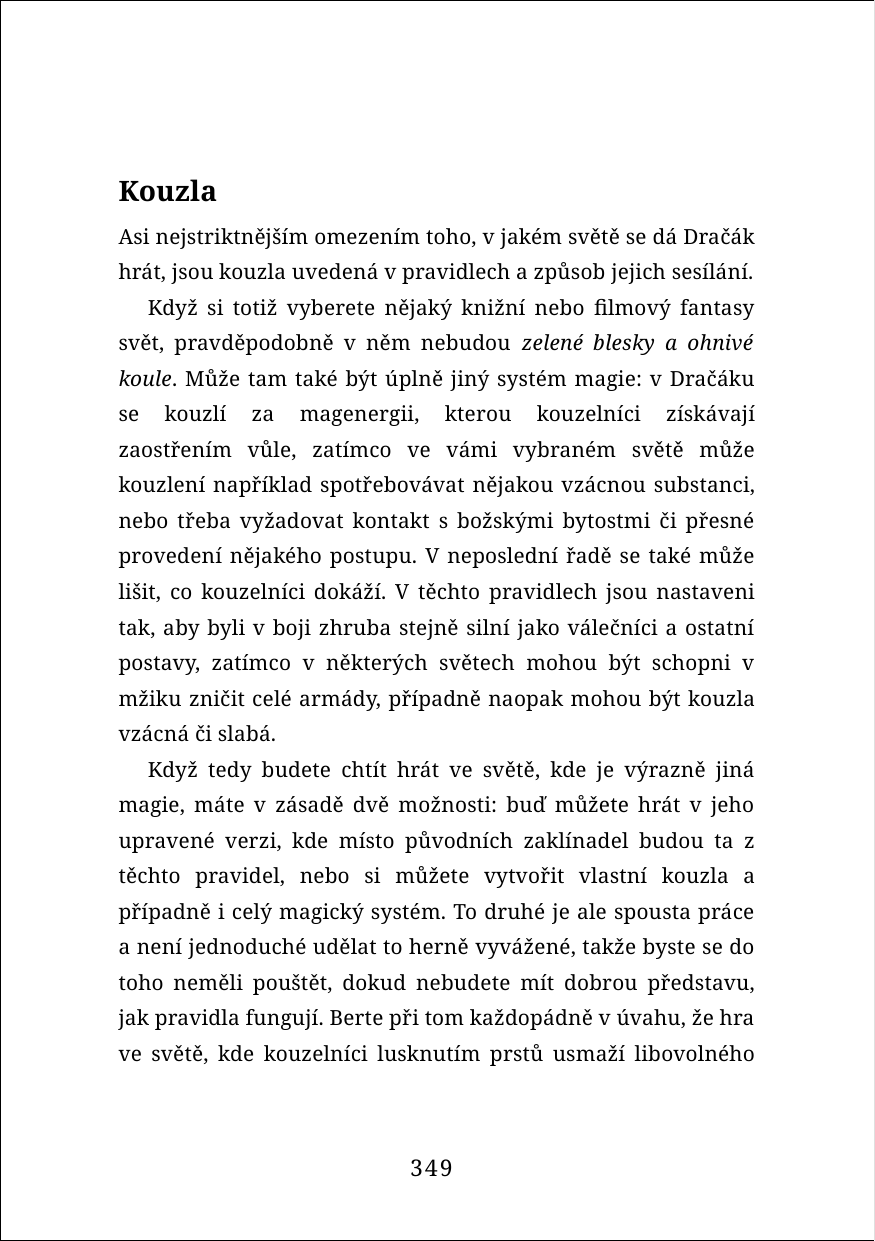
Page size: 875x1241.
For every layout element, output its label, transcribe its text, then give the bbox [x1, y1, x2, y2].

subtitle Kouzla [118, 172, 756, 210]
text Asi nejstriktnějším omezením toho, v jakém světě se dá Dračák hrát, jsou kouzla uvedená v pravidlech a způsob jejich sesílání. Když si totiž vyberete nějaký knižní nebo filmový fantasy svět, pravděpodobně v něm nebudou zelené blesky a ohnivé koule. Může tam také být úplně jiný systém magie: v Dračáku se kouzlí za magenergii, kterou kouzelníci získávají zaostřením vůle, zatímco ve vámi vybraném světě může kouzlení například spotřebovávat nějakou vzácnou substanci, nebo třeba vyžadovat kontakt s božskými bytostmi či přesné provedení nějakého postupu. V neposlední řadě se také může lišit, co kouzelníci dokáží. V těchto pravidlech jsou nastaveni tak, aby byli v boji zhruba stejně silní jako válečníci a ostatní postavy, zatímco v některých světech mohou být schopni v mžiku zničit celé armády, případně naopak mohou být kouzla vzácná či slabá. Když tedy budete chtít hrát ve světě, kde je výrazně jiná magie, máte v zásadě dvě možnosti: buď můžete hrát v jeho upravené verzi, kde místo původních zaklínadel budou ta z těchto pravidel, nebo si můžete vytvořit vlastní kouzla a případně i celý magický systém. To druhé je ale spousta práce a není jednoduché udělat to herně vyvážené, takže byste se do toho neměli pouštět, dokud nebudete mít dobrou představu, jak pravidla fungují. Berte při tom každopádně v úvahu, že hra ve světě, kde kouzelníci lusknutím prstů usmaží libovolného [118, 222, 756, 1067]
